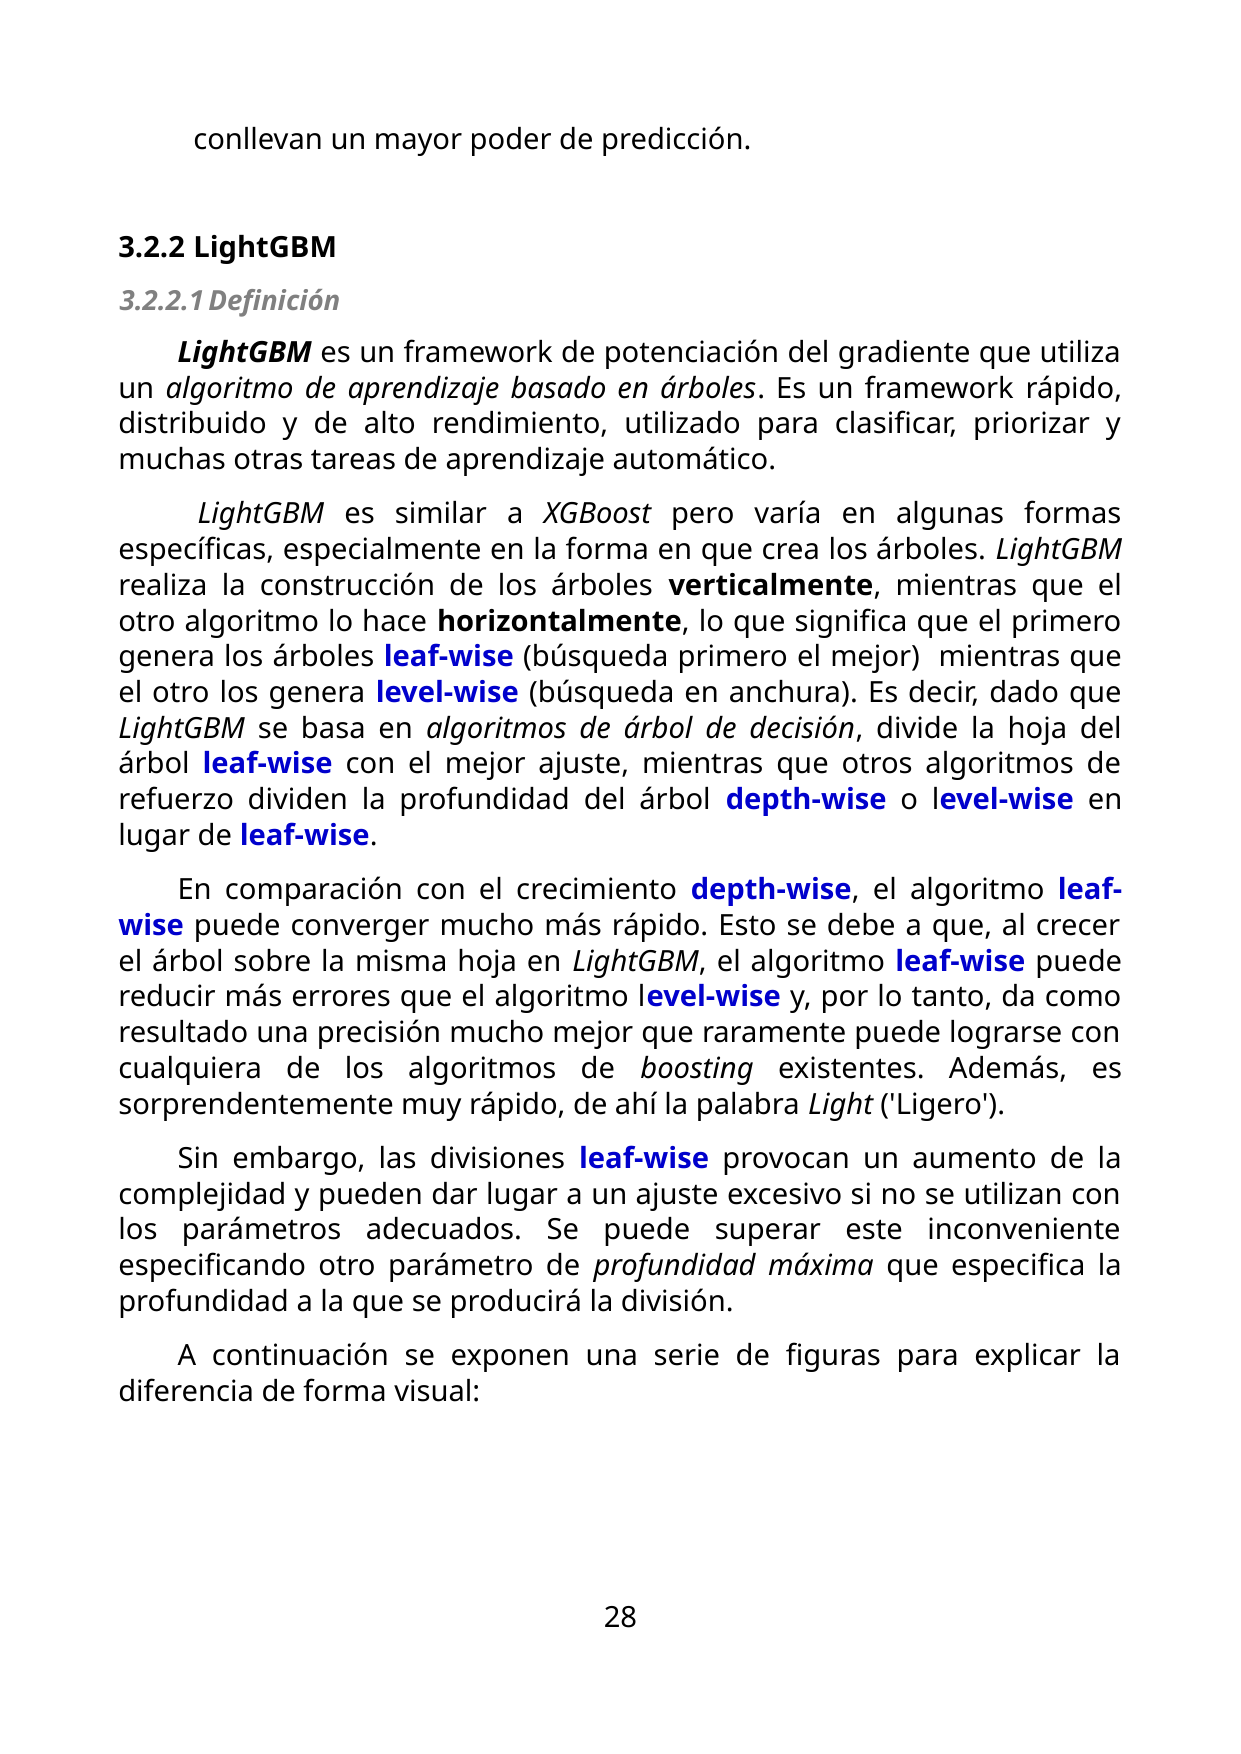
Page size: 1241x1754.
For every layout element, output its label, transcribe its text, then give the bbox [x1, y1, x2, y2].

text A continuación se exponen una serie de figuras para explicar la diferencia de forma visual: [118, 1334, 1122, 1410]
text En comparación con el crecimiento depth-wise, el algoritmo leaf-wise puede converger mucho más rápido. Esto se debe a que, al crecer el árbol sobre la misma hoja en LightGBM, el algoritmo leaf-wise puede reducir más errores que el algoritmo level-wise y, por lo tanto, da como resultado una precisión mucho mejor que raramente puede lograrse con cualquiera de los algoritmos de boosting existentes. Además, es sorprendentemente muy rápido, de ahí la palabra Light ('Ligero'). [118, 868, 1122, 1123]
subtitle Definición [119, 281, 1122, 319]
text LightGBM es similar a XGBoost pero varía en algunas formas específicas, especialmente en la forma en que crea los árboles. LightGBM realiza la construcción de los árboles verticalmente, mientras que el otro algoritmo lo hace horizontalmente, lo que significa que el primero genera los árboles leaf-wise (búsqueda primero el mejor) mientras que el otro los genera level-wise (búsqueda en anchura). Es decir, dado que LightGBM se basa en algoritmos de árbol de decisión, divide la hoja del árbol leaf-wise con el mejor ajuste, mientras que otros algoritmos de refuerzo dividen la profundidad del árbol depth-wise o level-wise en lugar de leaf-wise. [118, 493, 1122, 854]
text Sin embargo, las divisiones leaf-wise provocan un aumento de la complejidad y pueden dar lugar a un ajuste excesivo si no se utilizan con los parámetros adecuados. Se puede superar este inconveniente especificando otro parámetro de profundidad máxima que especifica la profundidad a la que se producirá la división. [118, 1137, 1122, 1320]
list conllevan un mayor poder de predicción. [156, 118, 1122, 158]
text LightGBM es un framework de potenciación del gradiente que utiliza un algoritmo de aprendizaje basado en árboles. Es un framework rápido, distribuido y de alto rendimiento, utilizado para clasificar, priorizar y muchas otras tareas de aprendizaje automático. [118, 331, 1122, 478]
subtitle LightGBM [118, 227, 1122, 266]
